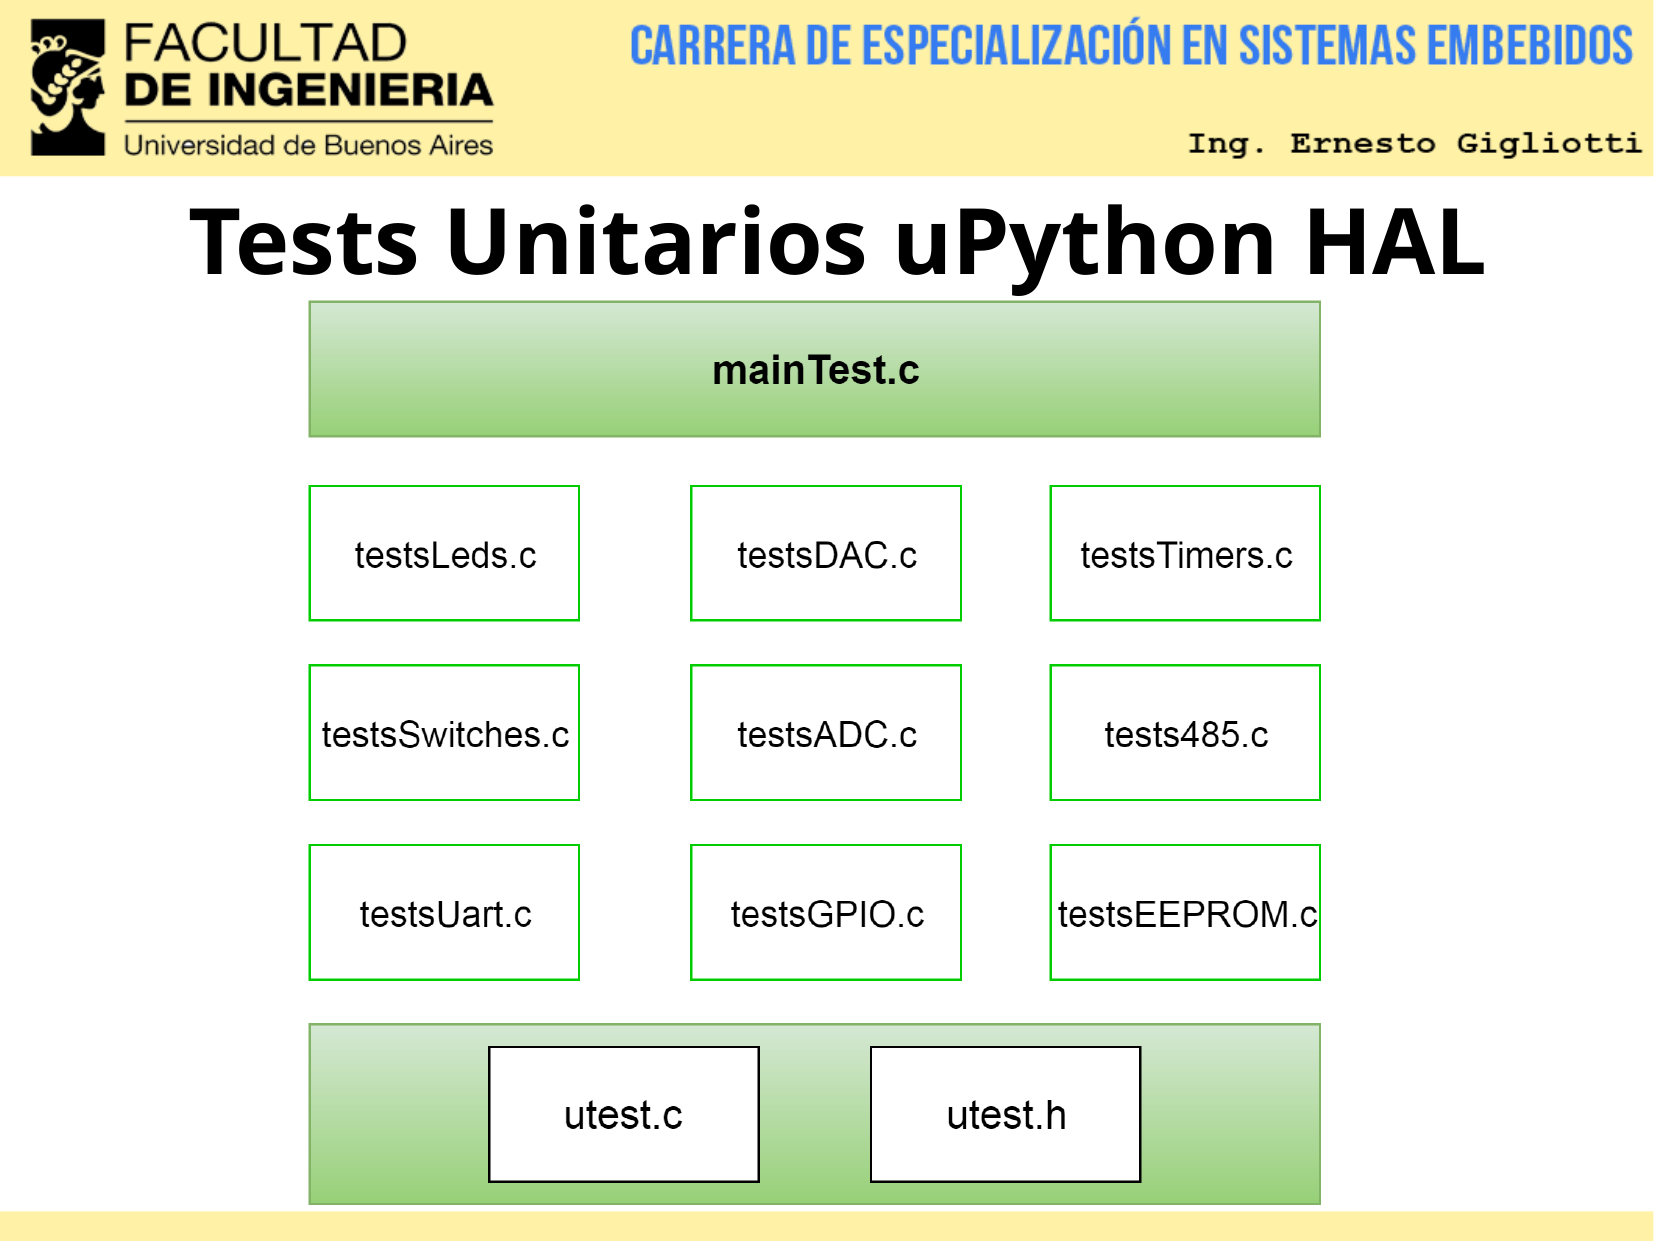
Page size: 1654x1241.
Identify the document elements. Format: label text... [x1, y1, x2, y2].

picture [0, 0, 1654, 1241]
title Tests Unitarios uPython HAL [94, 135, 1583, 343]
